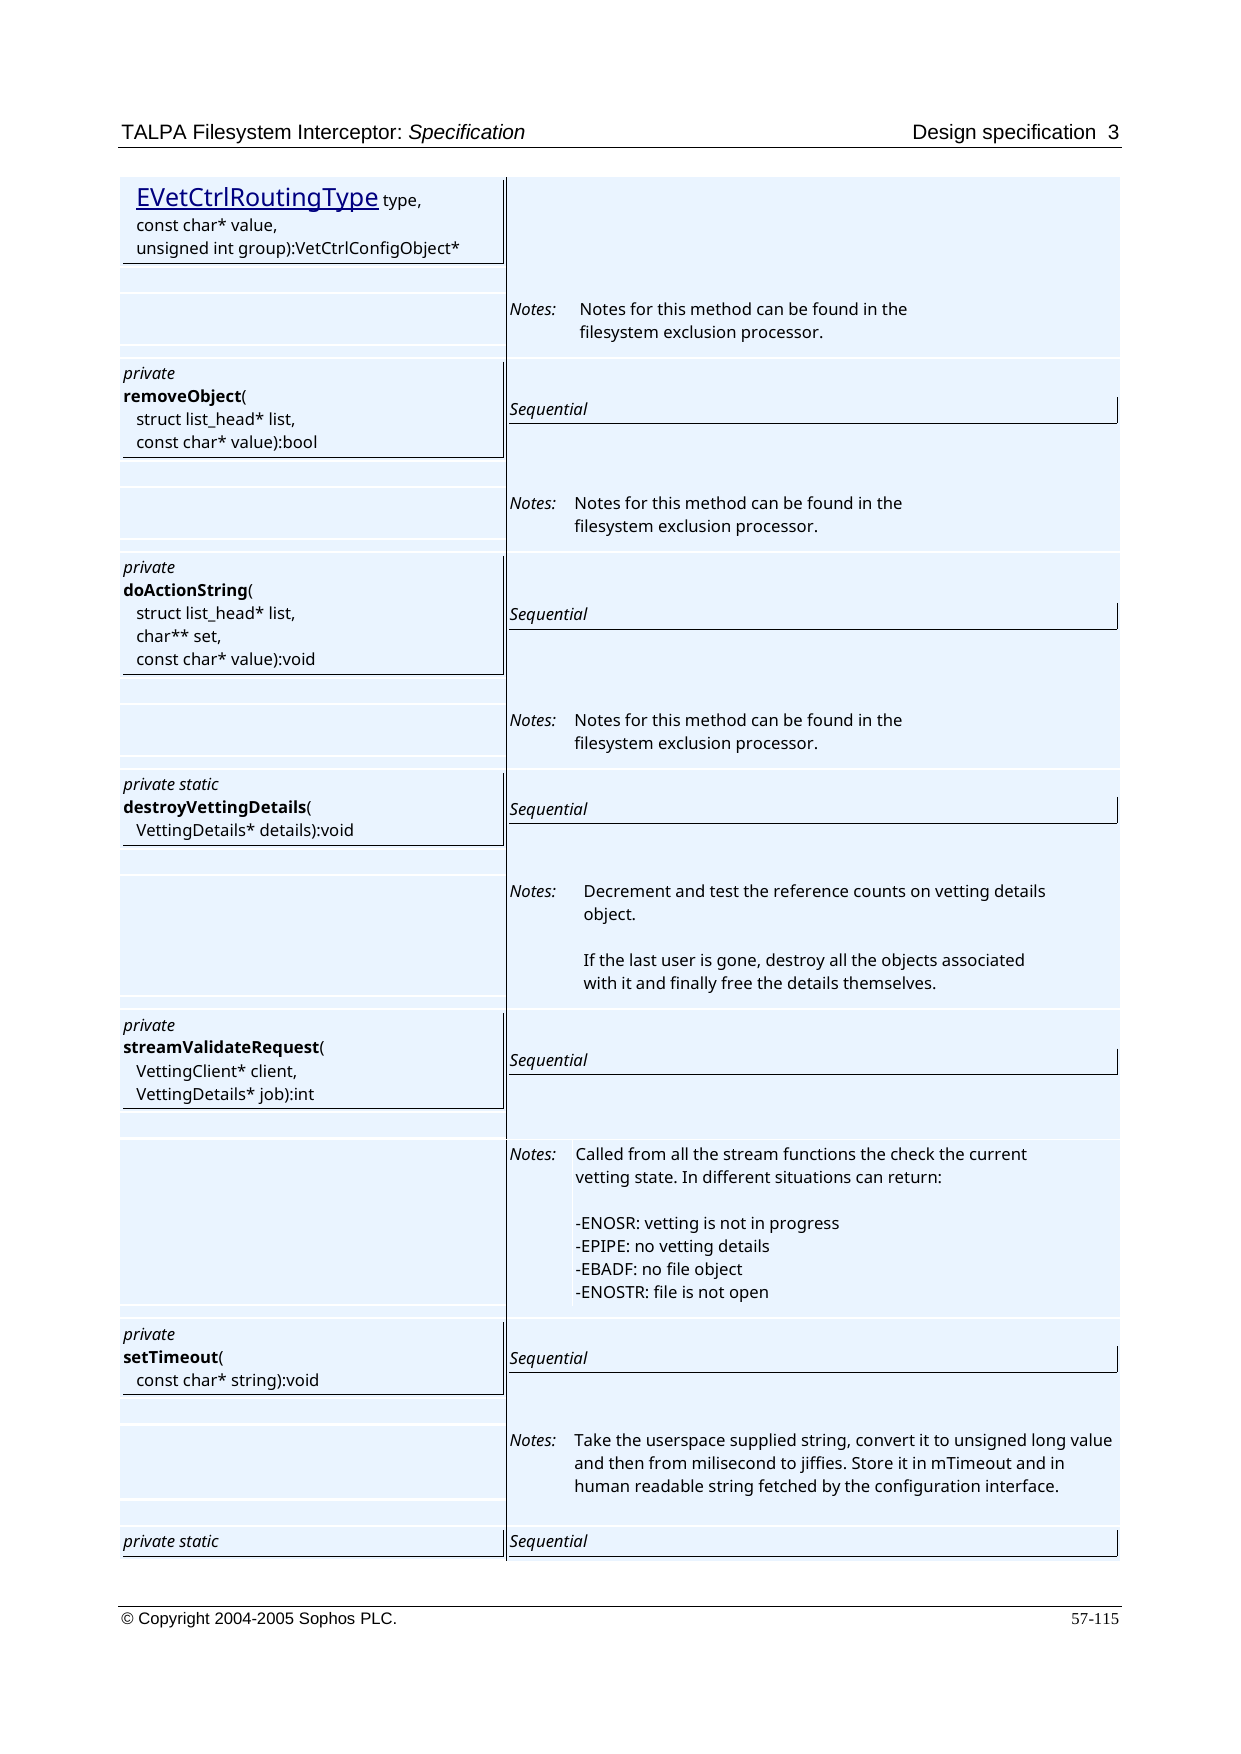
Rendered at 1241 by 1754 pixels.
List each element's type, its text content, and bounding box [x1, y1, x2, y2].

table_cell [120, 1501, 506, 1525]
table_header [507, 346, 1120, 357]
table_cell Sequential [507, 553, 1120, 679]
table_cell private streamValidateRequest( VettingClient* client, VettingDetails* job):int [120, 1010, 506, 1111]
table_cell Notes: [507, 488, 571, 540]
table_cell EVetCtrlRoutingType type, const char* value, unsigned int group):VetCtrlConfigObject* [120, 177, 506, 266]
table_header [120, 757, 506, 768]
table_header [507, 1113, 523, 1139]
table_header [507, 540, 1120, 551]
table_header [120, 1426, 506, 1498]
table_cell [507, 177, 1120, 268]
table_cell private static destroyVettingDetails( VettingDetails* details):void [120, 770, 506, 848]
table_header [538, 1399, 1120, 1426]
table_header [120, 1306, 506, 1317]
table_cell [507, 1501, 1120, 1525]
table_header [523, 462, 538, 488]
table_header Take the userspace supplied string, convert it to unsigned long value and then from milisecond to jiffies. Store it in mTimeout and in human readable string fetched by the configuration interface. [571, 1426, 1120, 1501]
table_header [507, 757, 1120, 768]
table_cell private setTimeout( const char* string):void [120, 1319, 506, 1397]
table_header [507, 1306, 1120, 1317]
table_header [120, 540, 506, 551]
table_cell Sequential [507, 770, 1120, 850]
table_header [507, 268, 523, 294]
table_header [523, 1113, 538, 1139]
table_header [120, 850, 506, 874]
table_header [507, 850, 523, 876]
table_header [120, 268, 506, 292]
table_cell Notes: [507, 294, 576, 346]
table_cell [120, 1140, 506, 1304]
table_header Notes: [507, 1426, 571, 1501]
table_header [507, 679, 523, 705]
table_cell [120, 488, 506, 538]
table_cell [120, 876, 506, 995]
table_header [120, 997, 506, 1008]
table_cell Decrement and test the reference counts on vetting details object. If the last user is gone, destroy all the objects associated with it and finally free the details themselves. [580, 876, 1064, 997]
table_header [120, 462, 506, 486]
table_header [523, 850, 538, 876]
table_header [507, 997, 1120, 1008]
table_header [523, 1399, 538, 1426]
table_cell Notes for this method can be found in the filesystem exclusion processor. [576, 294, 922, 346]
table_header [523, 679, 538, 705]
table_cell Notes for this method can be found in the filesystem exclusion processor. [571, 705, 922, 757]
table_cell [922, 488, 1120, 540]
table_header [538, 268, 1120, 294]
table_cell [922, 705, 1120, 757]
table_cell private removeObject( struct list_head* list, const char* value):bool [120, 359, 506, 460]
table_cell [120, 294, 506, 344]
table_header [538, 679, 1120, 705]
table_cell Notes: [507, 1140, 572, 1306]
table_cell private static [120, 1527, 506, 1559]
table_cell Sequential [507, 1527, 1120, 1561]
table_header [523, 268, 538, 294]
table_cell [922, 294, 1120, 346]
table_cell Notes: [507, 705, 571, 757]
table_header [120, 1113, 506, 1137]
table_header [507, 462, 523, 488]
table_header [120, 679, 506, 703]
table_cell Notes for this method can be found in the filesystem exclusion processor. [571, 488, 922, 540]
table_cell Sequential [507, 359, 1120, 462]
table_cell [120, 705, 506, 755]
table_cell Sequential [507, 1010, 1120, 1113]
table_cell Called from all the stream functions the check the current vetting state. In different situations can return: -ENOSR: vetting is not in progress -EPIPE: no vetting details -EBADF: no file object -ENOSTR: file is not open [573, 1140, 1074, 1306]
table_header [538, 1113, 1120, 1139]
table_header [120, 1399, 506, 1423]
table_header [507, 1399, 523, 1426]
table_cell private doActionString( struct list_head* list, char** set, const char* value):void [120, 553, 506, 677]
table_header [120, 346, 506, 357]
table_cell [1074, 1140, 1120, 1306]
table_cell Notes: [507, 876, 580, 997]
table_cell Sequential [507, 1319, 1120, 1399]
table_cell [1064, 876, 1120, 997]
table_header [538, 462, 1120, 488]
table_header [538, 850, 1120, 876]
